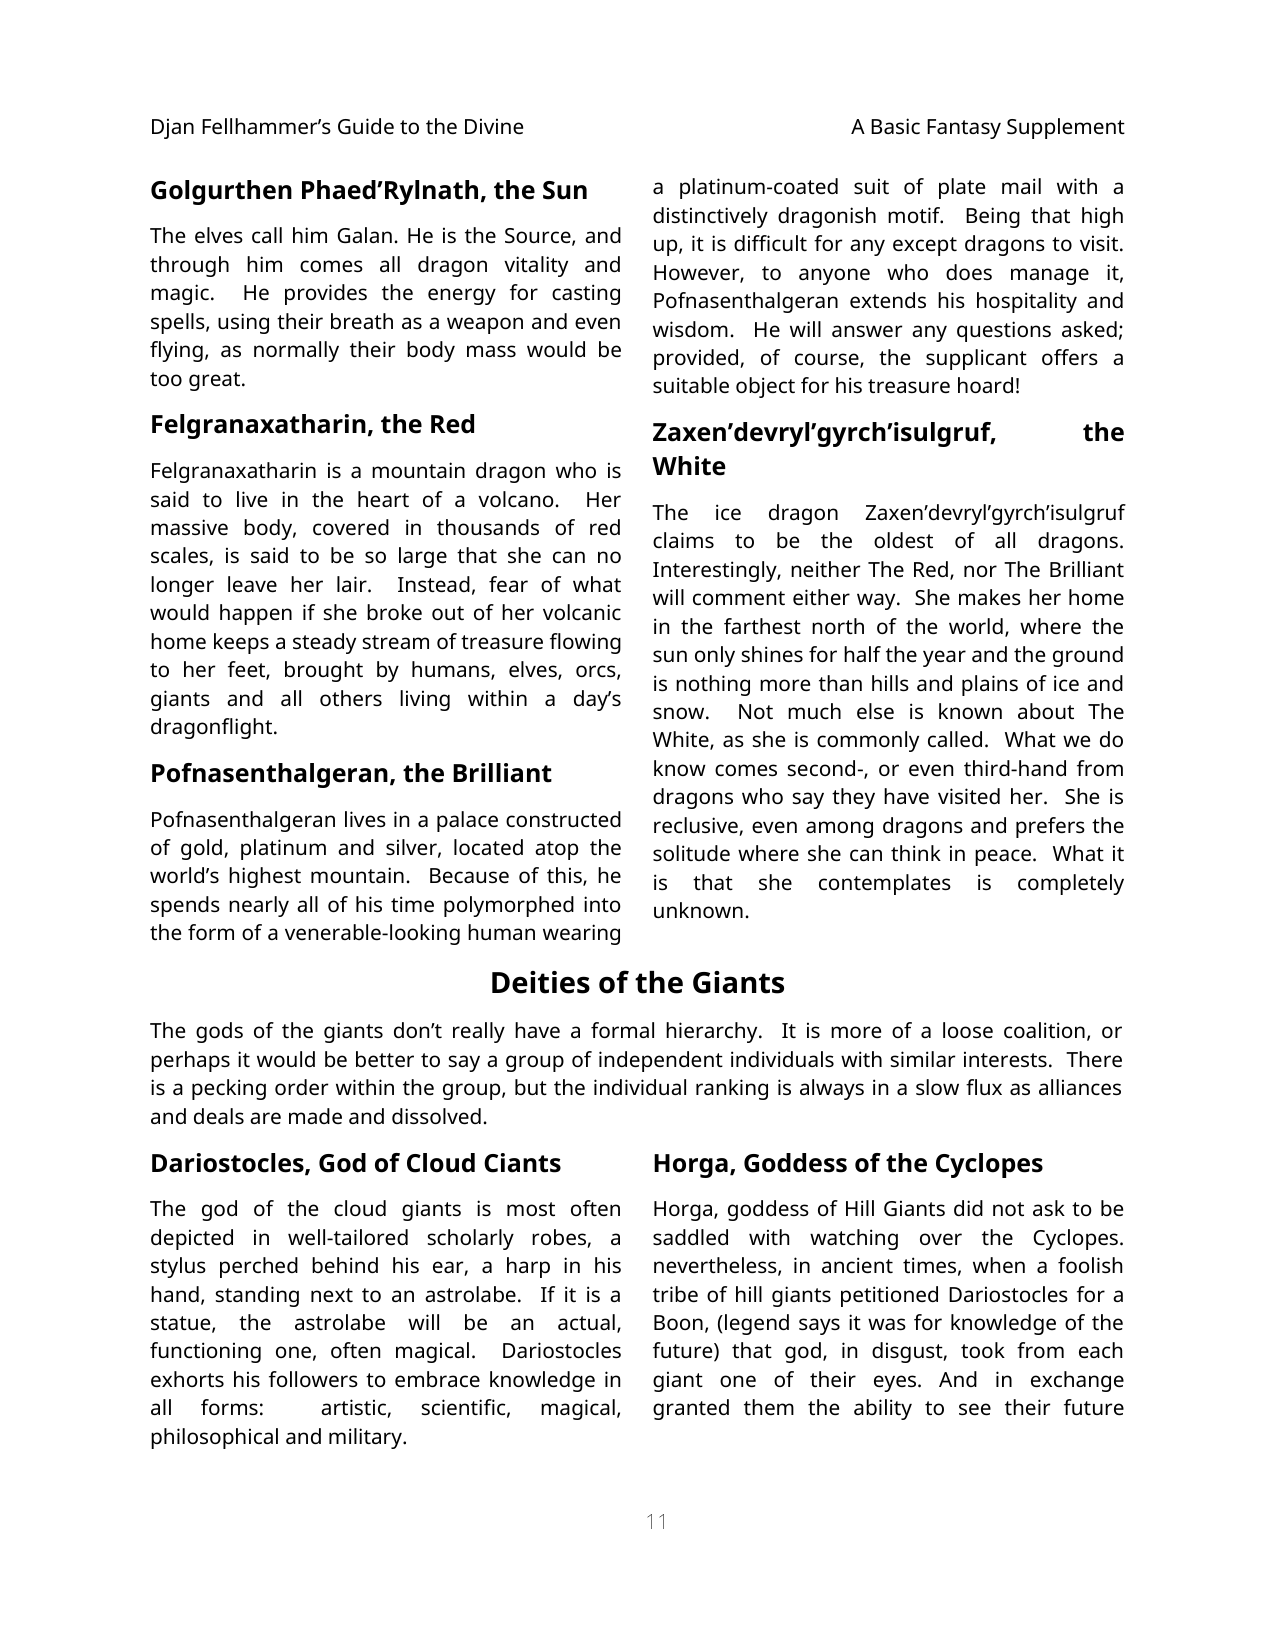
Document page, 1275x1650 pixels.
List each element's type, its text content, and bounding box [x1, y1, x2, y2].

text The elves call him Galan. He is the Source, and through him comes all dragon vitality and magic. He provides the energy for casting spells, using their breath as a weapon and even flying, as normally their body mass would be too great. [150, 222, 622, 392]
text a platinum-coated suit of plate mail with a distinctively dragonish motif. Being that high up, it is difficult for any except dragons to visit. However, to anyone who does manage it, Pofnasenthalgeran extends his hospitality and wisdom. He will answer any questions asked; provided, of course, the supplicant offers a suitable object for his treasure hoard! [652, 172, 1125, 400]
text Golgurthen Phaed’Rylnath, the Sun [150, 172, 622, 207]
text Pofnasenthalgeran, the Brilliant [150, 756, 622, 790]
text Pofnasenthalgeran lives in a palace constructed of gold, platinum and silver, located atop the world’s highest mountain. Because of this, he spends nearly all of his time polymorphed into the form of a venerable-looking human wearing [150, 805, 622, 947]
text Horga, goddess of Hill Giants did not ask to be saddled with watching over the Cyclopes. nevertheless, in ancient times, when a foolish tribe of hill giants petitioned Dariostocles for a Boon, (legend says it was for knowledge of the future) that god, in disgust, took from each giant one of their eyes. And in exchange granted them the ability to see their future [652, 1194, 1125, 1422]
text Dariostocles, God of Cloud Ciants [150, 1145, 622, 1179]
text Zaxen’devryl’gyrch’isulgruf, the White [652, 415, 1125, 483]
text Horga, Goddess of the Cyclopes [652, 1145, 1125, 1179]
text The gods of the giants don’t really have a formal hierarchy. It is more of a loose coalition, or perhaps it would be better to say a group of independent individuals with similar interests. There is a pecking order within the group, but the individual ranking is always in a slow flux as alliances and deals are made and dissolved. [150, 1017, 1125, 1130]
text Felgranaxatharin, the Red [150, 407, 622, 441]
text The ice dragon Zaxen’devryl’gyrch’isulgruf claims to be the oldest of all dragons. Interestingly, neither The Red, nor The Brilliant will comment either way. She makes her home in the farthest north of the world, where the sun only shines for half the year and the ground is nothing more than hills and plains of ice and snow. Not much else is known about The White, as she is commonly called. What we do know comes second-, or even third-hand from dragons who say they have visited her. She is reclusive, even among dragons and prefers the solitude where she can think in peace. What it is that she contemplates is completely unknown. [652, 498, 1125, 925]
text The god of the cloud giants is most often depicted in well-tailored scholarly robes, a stylus perched behind his ear, a harp in his hand, standing next to an astrolabe. If it is a statue, the astrolabe will be an actual, functioning one, often magical. Dariostocles exhorts his followers to embrace knowledge in all forms: artistic, scientific, magical, philosophical and military. [150, 1194, 622, 1450]
text Felgranaxatharin is a mountain dragon who is said to live in the heart of a volcano. Her massive body, covered in thousands of red scales, is said to be so large that she can no longer leave her lair. Instead, fear of what would happen if she broke out of her volcanic home keeps a steady stream of treasure flowing to her feet, brought by humans, elves, orcs, giants and all others living within a day’s dragonflight. [150, 456, 622, 741]
text Deities of the Giants [150, 962, 1125, 1002]
